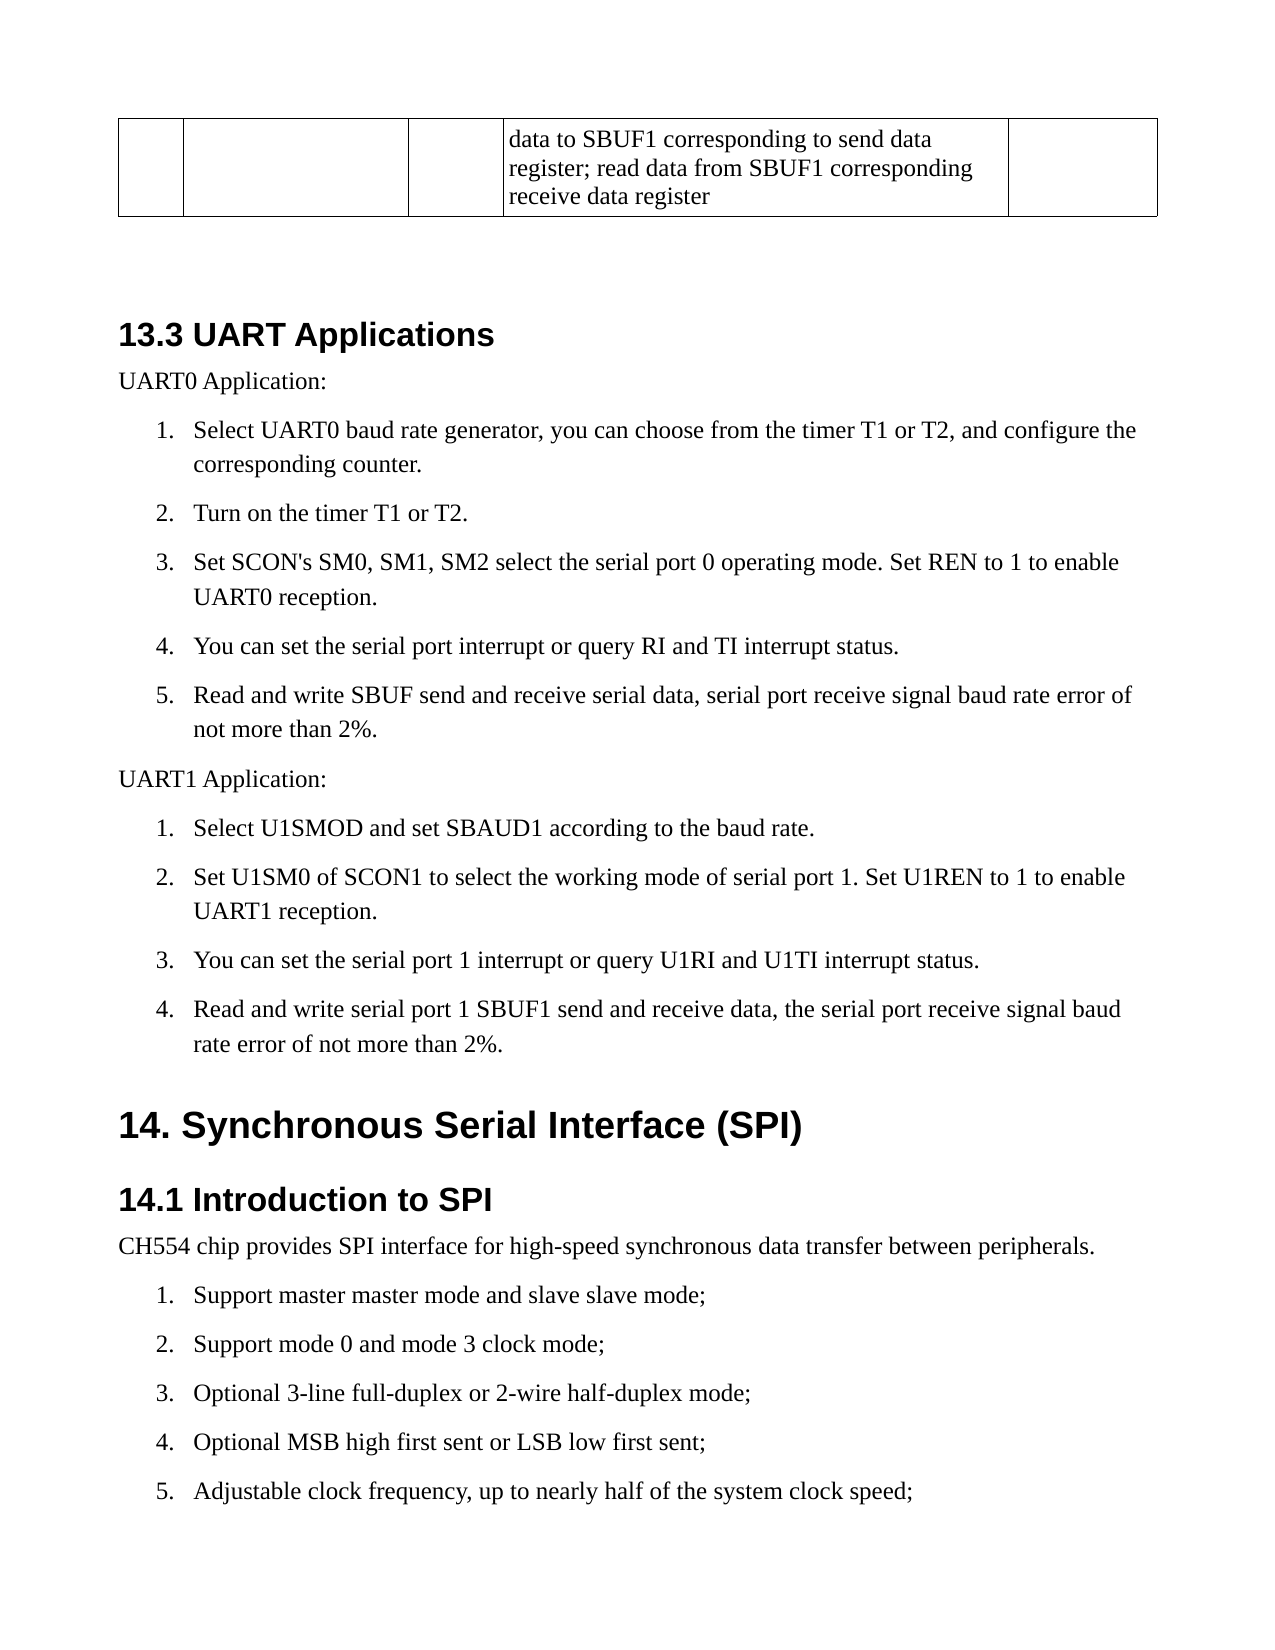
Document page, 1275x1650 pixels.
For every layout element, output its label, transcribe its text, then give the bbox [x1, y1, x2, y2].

list Optional 3-line full-duplex or 2-wire half-duplex mode; [156, 1378, 1157, 1407]
list Adjustable clock frequency, up to nearly half of the system clock speed; [156, 1476, 1157, 1505]
list Read and write serial port 1 SBUF1 send and receive data, the serial port receive signal baud rate error of not more than 2%. [156, 994, 1157, 1058]
list Support mode 0 and mode 3 clock mode; [156, 1329, 1157, 1358]
table_cell [184, 119, 408, 216]
list Support master master mode and slave slave mode; [156, 1280, 1157, 1309]
list Optional MSB high first sent or LSB low first sent; [156, 1427, 1157, 1456]
list Set SCON's SM0, SM1, SM2 select the serial port 0 operating mode. Set REN to 1 to enable UART0 reception. [156, 547, 1157, 611]
list Select U1SMOD and set SBAUD1 according to the baud rate. [156, 813, 1157, 841]
list Turn on the timer T1 or T2. [156, 498, 1157, 527]
subtitle 14.1 Introduction to SPI [118, 1180, 1157, 1218]
text CH554 chip provides SPI interface for high-speed synchronous data transfer between peripherals. [118, 1231, 1157, 1260]
subtitle 14. Synchronous Serial Interface (SPI) [118, 1103, 1157, 1147]
table_cell [119, 119, 183, 216]
subtitle 13.3 UART Applications [118, 315, 1157, 353]
list Select UART0 baud rate generator, you can choose from the timer T1 or T2, and configure the corresponding counter. [156, 415, 1157, 478]
text UART0 Application: [118, 366, 1157, 394]
table_cell data to SBUF1 corresponding to send data register; read data from SBUF1 corresponding receive data register [504, 119, 1008, 216]
list Set U1SM0 of SCON1 to select the working mode of serial port 1. Set U1REN to 1 to enable UART1 reception. [156, 862, 1157, 925]
list You can set the serial port interrupt or query RI and TI interrupt status. [156, 631, 1157, 660]
table_cell [1009, 119, 1157, 216]
list Read and write SBUF send and receive serial data, serial port receive signal baud rate error of not more than 2%. [156, 680, 1157, 743]
text UART1 Application: [118, 764, 1157, 792]
table_cell [409, 119, 503, 216]
list You can set the serial port 1 interrupt or query U1RI and U1TI interrupt status. [156, 945, 1157, 974]
